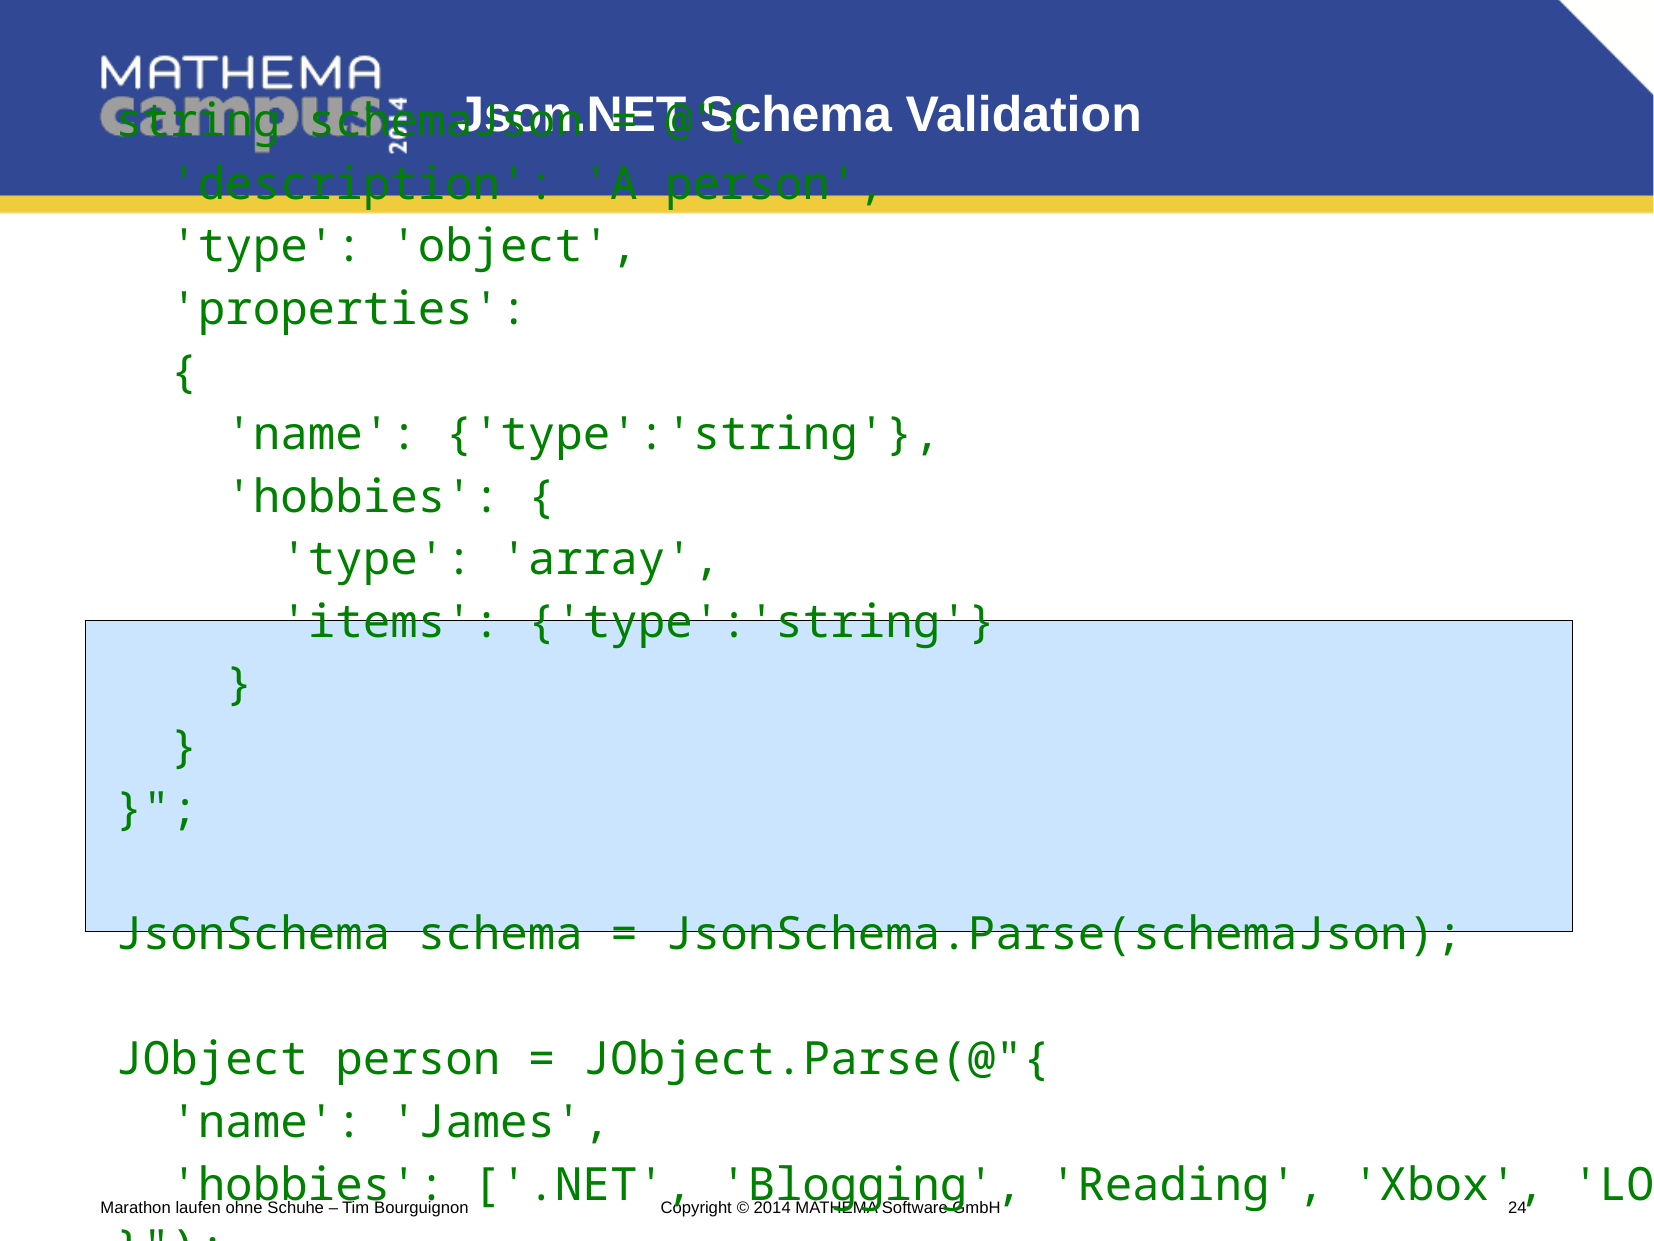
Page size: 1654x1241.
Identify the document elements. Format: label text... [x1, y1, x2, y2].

text_box string schemaJson = @"{ 'description': 'A person', 'type': 'object', 'properties': { 'name': {'type':'string'}, 'hobbies': { 'type': 'array', 'items': {'type':'string'} } } }"; JsonSchema schema = JsonSchema.Parse(schemaJson); JObject person = JObject.Parse(@"{ 'name': 'James', 'hobbies': ['.NET', 'Blogging', 'Reading', 'Xbox', 'LOLCATS'] }"); bool valid = person.IsValid(schema); // true [85, 620, 1573, 932]
picture [0, 0, 1654, 217]
title Json.NET Schema Validation [456, 68, 1528, 160]
